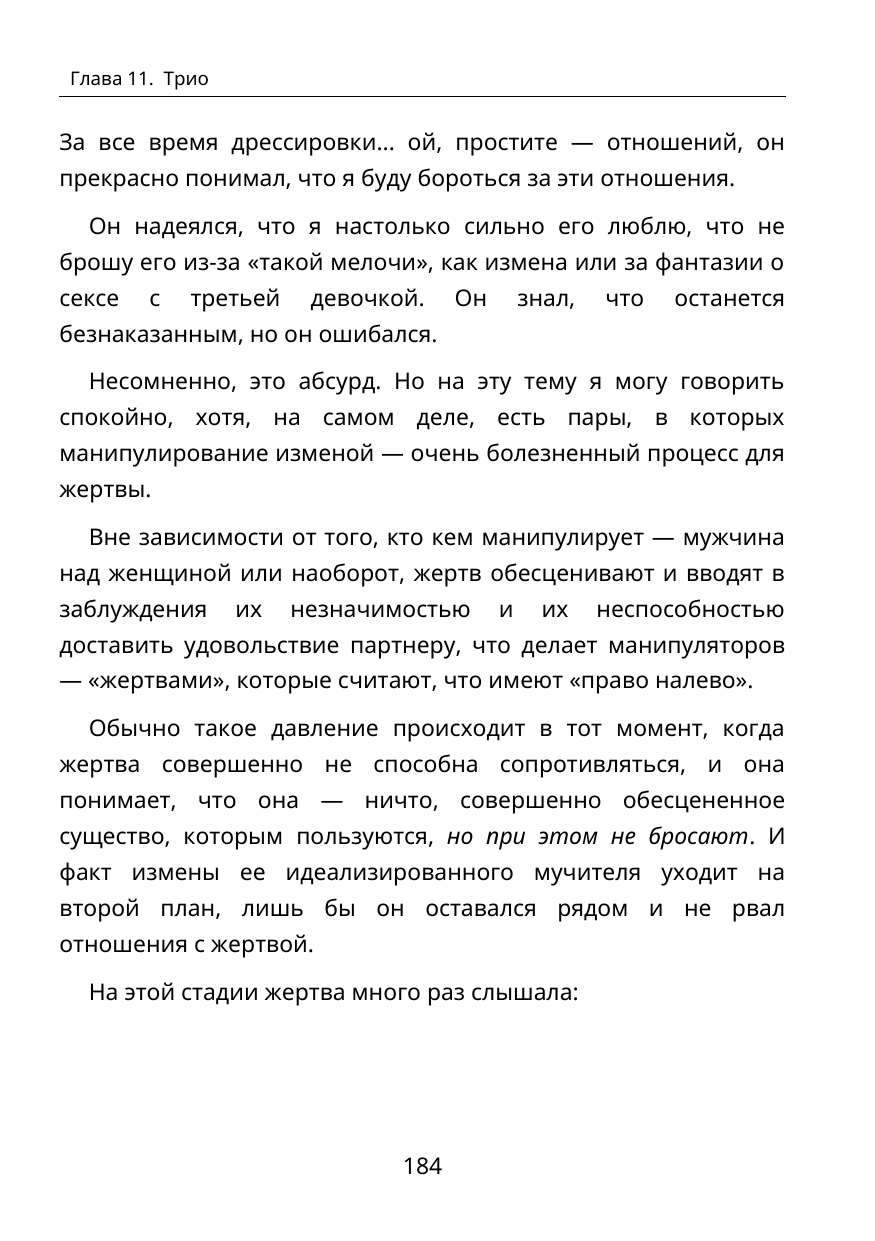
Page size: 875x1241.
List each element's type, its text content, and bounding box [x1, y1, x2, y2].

text Он надеялся, что я настолько сильно его люблю, что не брошу его из-за «такой мелочи», как измена или за фантазии о сексе с третьей девочкой. Он знал, что останется безнаказанным, но он ошибался. [59, 210, 786, 349]
text За все время дрессировки... ой, простите — отношений, он прекрасно понимал, что я буду бороться за эти отношения. [59, 126, 786, 193]
text На этой стадии жертва много раз слышала: [59, 976, 786, 1007]
text Обычно такое давление происходит в тот момент, когда жертва совершенно не способна сопротивляться, и она понимает, что она — ничто, совершенно обесцененное существо, которым пользуются, но при этом не бросают. И факт измены ее идеализированного мучителя уходит на второй план, лишь бы он оставался рядом и не рвал отношения с жертвой. [59, 712, 786, 959]
text Вне зависимости от того, кто кем манипулирует — мужчина над женщиной или наоборот, жертв обесценивают и вводят в заблуждения их незначимостью и их неспособностью доставить удовольствие партнеру, что делает манипуляторов — «жертвами», которые считают, что имеют «право налево». [59, 521, 786, 696]
text Несомненно, это абсурд. Но на эту тему я могу говорить спокойно, хотя, на самом деле, есть пары, в которых манипулирование изменой — очень болезненный процесс для жертвы. [59, 365, 786, 504]
